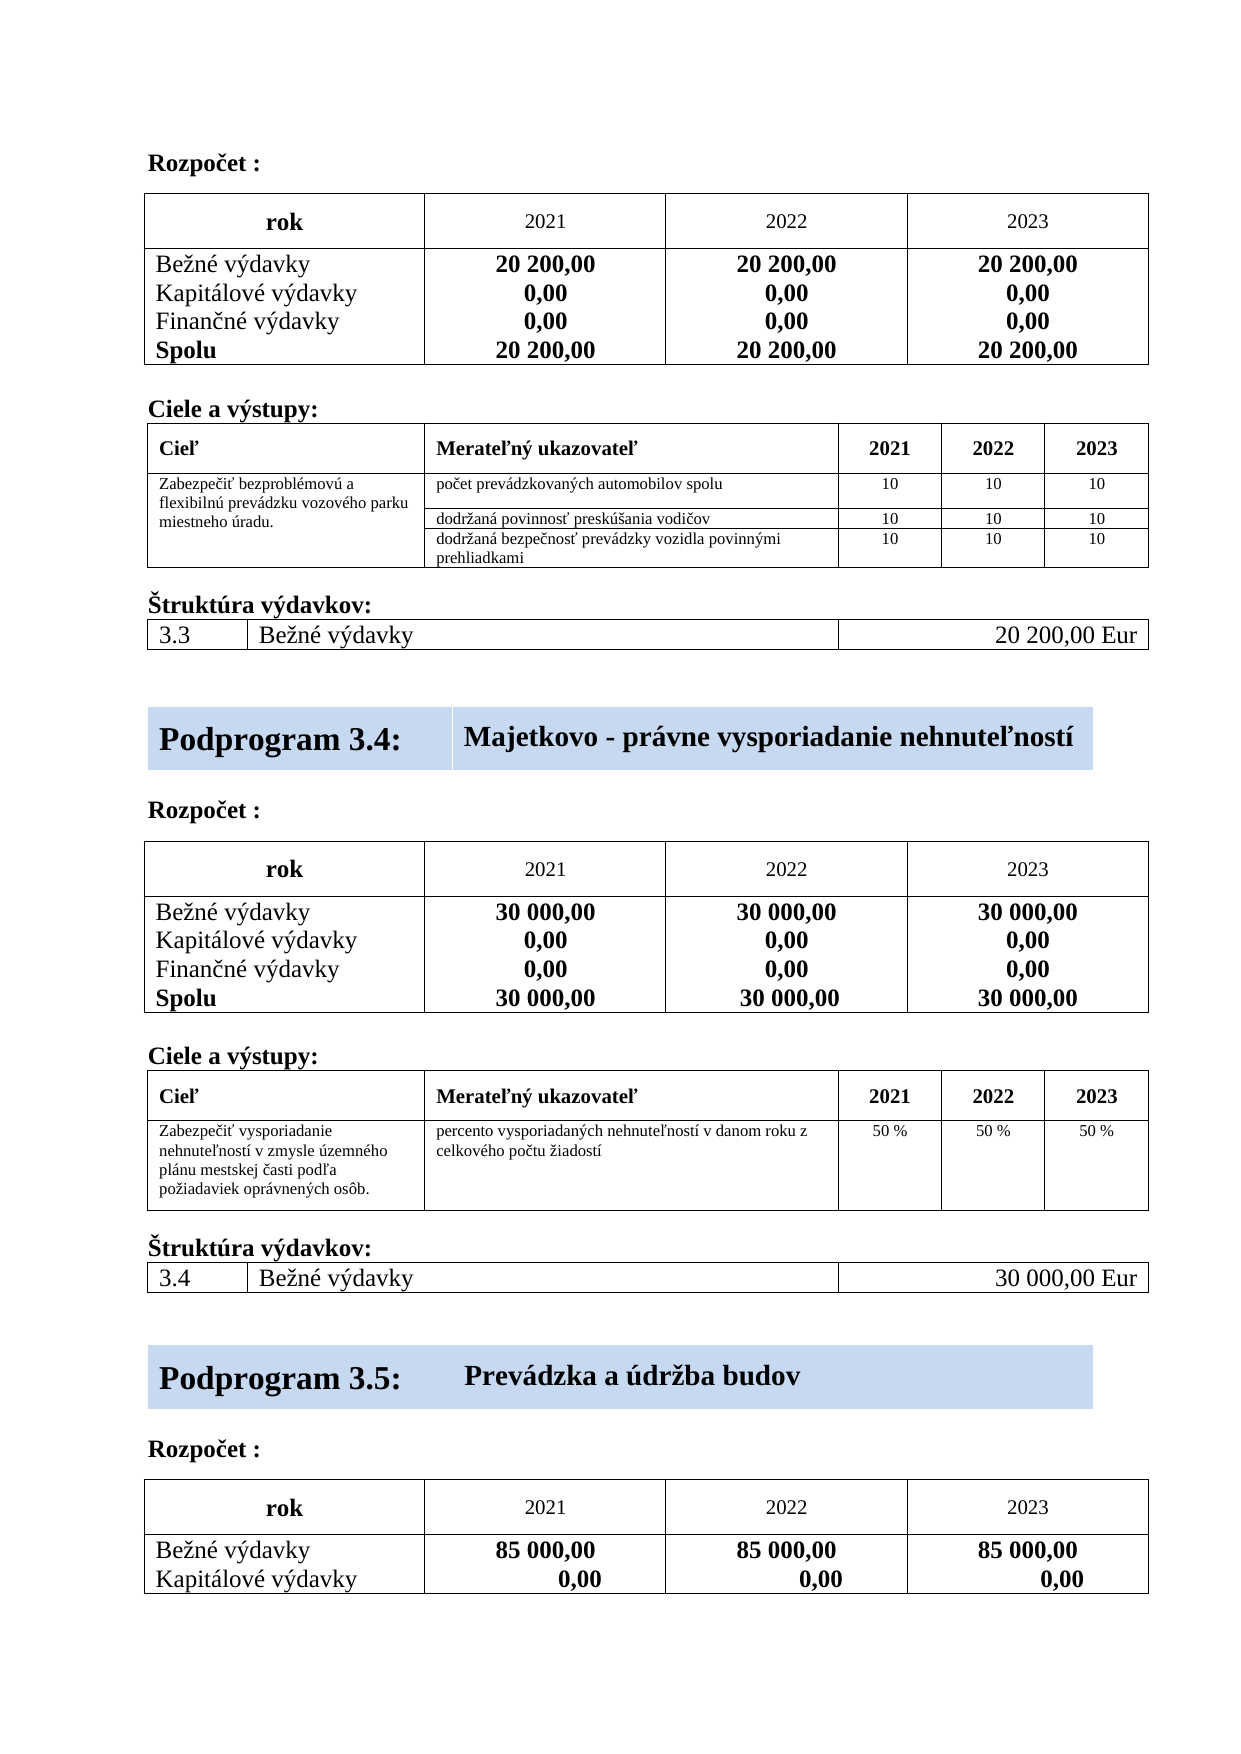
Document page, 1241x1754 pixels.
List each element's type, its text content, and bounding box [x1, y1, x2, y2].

text Štruktúra výdavkov: [148, 1233, 1093, 1262]
table_cell 50 % [1045, 1121, 1148, 1210]
table_header 2021 [425, 842, 665, 896]
table_header Bežné výdavky [248, 1263, 838, 1292]
text Rozpočet : [148, 148, 1093, 176]
table_cell 20 200,00 0,00 0,00 20 200,00 [425, 249, 665, 364]
table_header 2022 [666, 842, 907, 896]
table_cell percento vysporiadaných nehnuteľností v danom roku z celkového počtu žiadostí [425, 1121, 838, 1210]
table_header Cieľ [148, 1071, 424, 1120]
table_header 2023 [908, 194, 1148, 248]
table_header Prevádzka a údržba budov [453, 1345, 1093, 1409]
table_cell dodržaná povinnosť preskúšania vodičov [425, 509, 838, 528]
table_cell 30 000,00 0,00 0,00 30 000,00 [425, 897, 665, 1012]
text Rozpočet : [148, 1434, 1093, 1462]
table_cell Zabezpečiť vysporiadanie nehnuteľností v zmysle územného plánu mestskej časti podľa požiadaviek oprávnených osôb. [148, 1121, 424, 1210]
text Rozpočet : [148, 795, 1093, 824]
table_header Podprogram 3.5: [148, 1345, 453, 1409]
table_header 2021 [839, 1071, 941, 1120]
table_cell 20 200,00 0,00 0,00 20 200,00 [908, 249, 1148, 364]
table_cell 85 000,00 0,00 [908, 1535, 1148, 1592]
table_header Bežné výdavky [248, 620, 838, 648]
table_header rok [145, 1480, 424, 1534]
table_header 3.4 [148, 1263, 247, 1292]
table_header 2023 [908, 1480, 1148, 1534]
table_cell 10 [942, 529, 1044, 567]
table_header Merateľný ukazovateľ [425, 424, 838, 472]
table_header 2022 [942, 424, 1044, 472]
table_cell Zabezpečiť bezproblémovú a flexibilnú prevádzku vozového parku miestneho úradu. [148, 474, 424, 567]
table_header 2021 [425, 1480, 665, 1534]
table_header Majetkovo - právne vysporiadanie nehnuteľností [453, 707, 1093, 770]
table_cell 50 % [839, 1121, 941, 1210]
text Ciele a výstupy: [148, 394, 1093, 422]
table_cell 20 200,00 0,00 0,00 20 200,00 [666, 249, 907, 364]
table_cell Bežné výdavky Kapitálové výdavky Finančné výdavky Spolu [145, 897, 424, 1012]
table_cell 10 [942, 474, 1044, 508]
table_header 2022 [666, 1480, 907, 1534]
table_cell 85 000,00 0,00 [425, 1535, 665, 1592]
table_cell 50 % [942, 1121, 1044, 1210]
table_cell 10 [1045, 474, 1148, 508]
table_header 2022 [666, 194, 907, 248]
table_header 20 200,00 Eur [839, 620, 1148, 648]
table_header 2021 [425, 194, 665, 248]
table_cell 10 [839, 529, 941, 567]
table_header Cieľ [148, 424, 424, 472]
table_header 2022 [942, 1071, 1044, 1120]
table_header rok [145, 842, 424, 896]
table_header Merateľný ukazovateľ [425, 1071, 838, 1120]
table_cell 10 [1045, 529, 1148, 567]
table_header 2023 [1045, 424, 1148, 472]
table_header 2023 [908, 842, 1148, 896]
table_cell Bežné výdavky Kapitálové výdavky Finančné výdavky Spolu [145, 249, 424, 364]
table_header 30 000,00 Eur [839, 1263, 1148, 1292]
table_cell 10 [942, 509, 1044, 528]
table_cell 10 [839, 509, 941, 528]
table_cell dodržaná bezpečnosť prevádzky vozidla povinnými prehliadkami [425, 529, 838, 567]
text Ciele a výstupy: [148, 1041, 1093, 1070]
table_header 2023 [1045, 1071, 1148, 1120]
table_header 2021 [839, 424, 941, 472]
table_cell 10 [839, 474, 941, 508]
table_cell 30 000,00 0,00 0,00 30 000,00 [908, 897, 1148, 1012]
table_header Podprogram 3.4: [148, 707, 452, 770]
table_cell Bežné výdavky Kapitálové výdavky [145, 1535, 424, 1592]
table_cell 85 000,00 0,00 [666, 1535, 907, 1592]
text Štruktúra výdavkov: [148, 590, 1093, 619]
table_cell 10 [1045, 509, 1148, 528]
table_cell 30 000,00 0,00 0,00 30 000,00 [666, 897, 907, 1012]
table_header 3.3 [148, 620, 247, 648]
table_header rok [145, 194, 424, 248]
table_cell počet prevádzkovaných automobilov spolu [425, 474, 838, 508]
